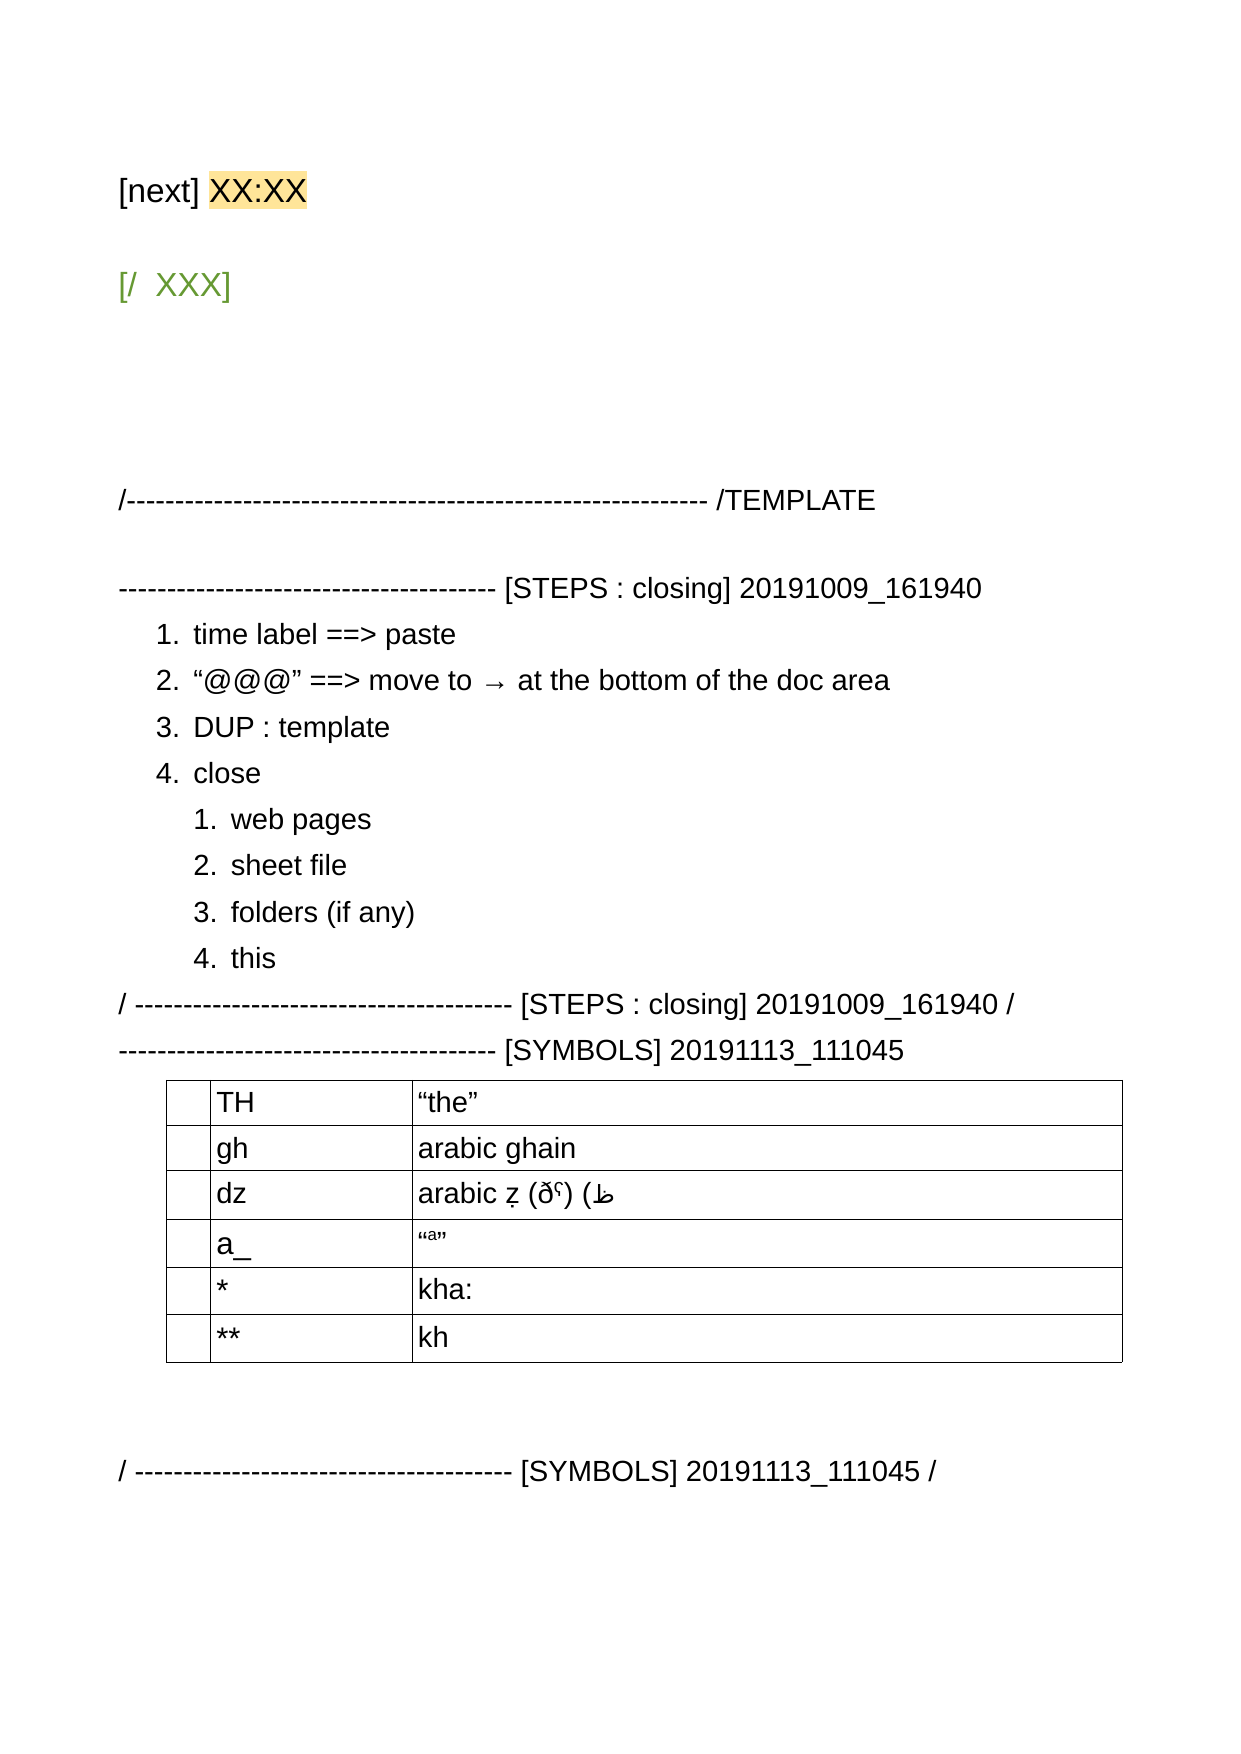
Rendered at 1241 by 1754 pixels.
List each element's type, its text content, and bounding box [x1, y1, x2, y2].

text / --------------------------------------- [STEPS : closing] 20191009_161940 / [118, 987, 1122, 1021]
table_cell kh [413, 1315, 1122, 1362]
table_cell kha: [413, 1268, 1122, 1314]
table_cell gh [211, 1126, 412, 1170]
table_cell [167, 1315, 210, 1362]
table_cell [167, 1126, 210, 1170]
list DUP : template [156, 710, 1122, 743]
list “@@@” ==> move to → at the bottom of the doc area [156, 663, 1122, 697]
table_header “the” [413, 1081, 1122, 1125]
table_cell ** [211, 1315, 412, 1362]
table_cell arabic ghain [413, 1126, 1122, 1170]
text [/ XXX] [118, 265, 1122, 304]
table_cell [167, 1220, 210, 1267]
table_cell dz [211, 1171, 412, 1219]
table_header [167, 1081, 210, 1125]
table_cell * [211, 1268, 412, 1314]
list close [156, 756, 1122, 789]
text --------------------------------------- [SYMBOLS] 20191113_111045 [118, 1033, 1122, 1067]
text /------------------------------------------------------------ /TEMPLATE [118, 483, 1122, 517]
list folders (if any) [193, 895, 1122, 928]
text --------------------------------------- [STEPS : closing] 20191009_161940 [118, 571, 1122, 604]
list web pages [193, 802, 1122, 836]
text [next] XX:XX [118, 171, 1122, 209]
table_cell arabic ẓ (ðˁ) (ظ [413, 1171, 1122, 1219]
table_cell [167, 1171, 210, 1219]
text / --------------------------------------- [SYMBOLS] 20191113_111045 / [118, 1454, 1122, 1488]
list time label ==> paste [156, 617, 1122, 651]
list this [193, 941, 1122, 974]
table_header TH [211, 1081, 412, 1125]
table_cell “a” [413, 1220, 1122, 1267]
list sheet file [193, 848, 1122, 882]
table_cell a_ [211, 1220, 412, 1267]
table_cell [167, 1268, 210, 1314]
